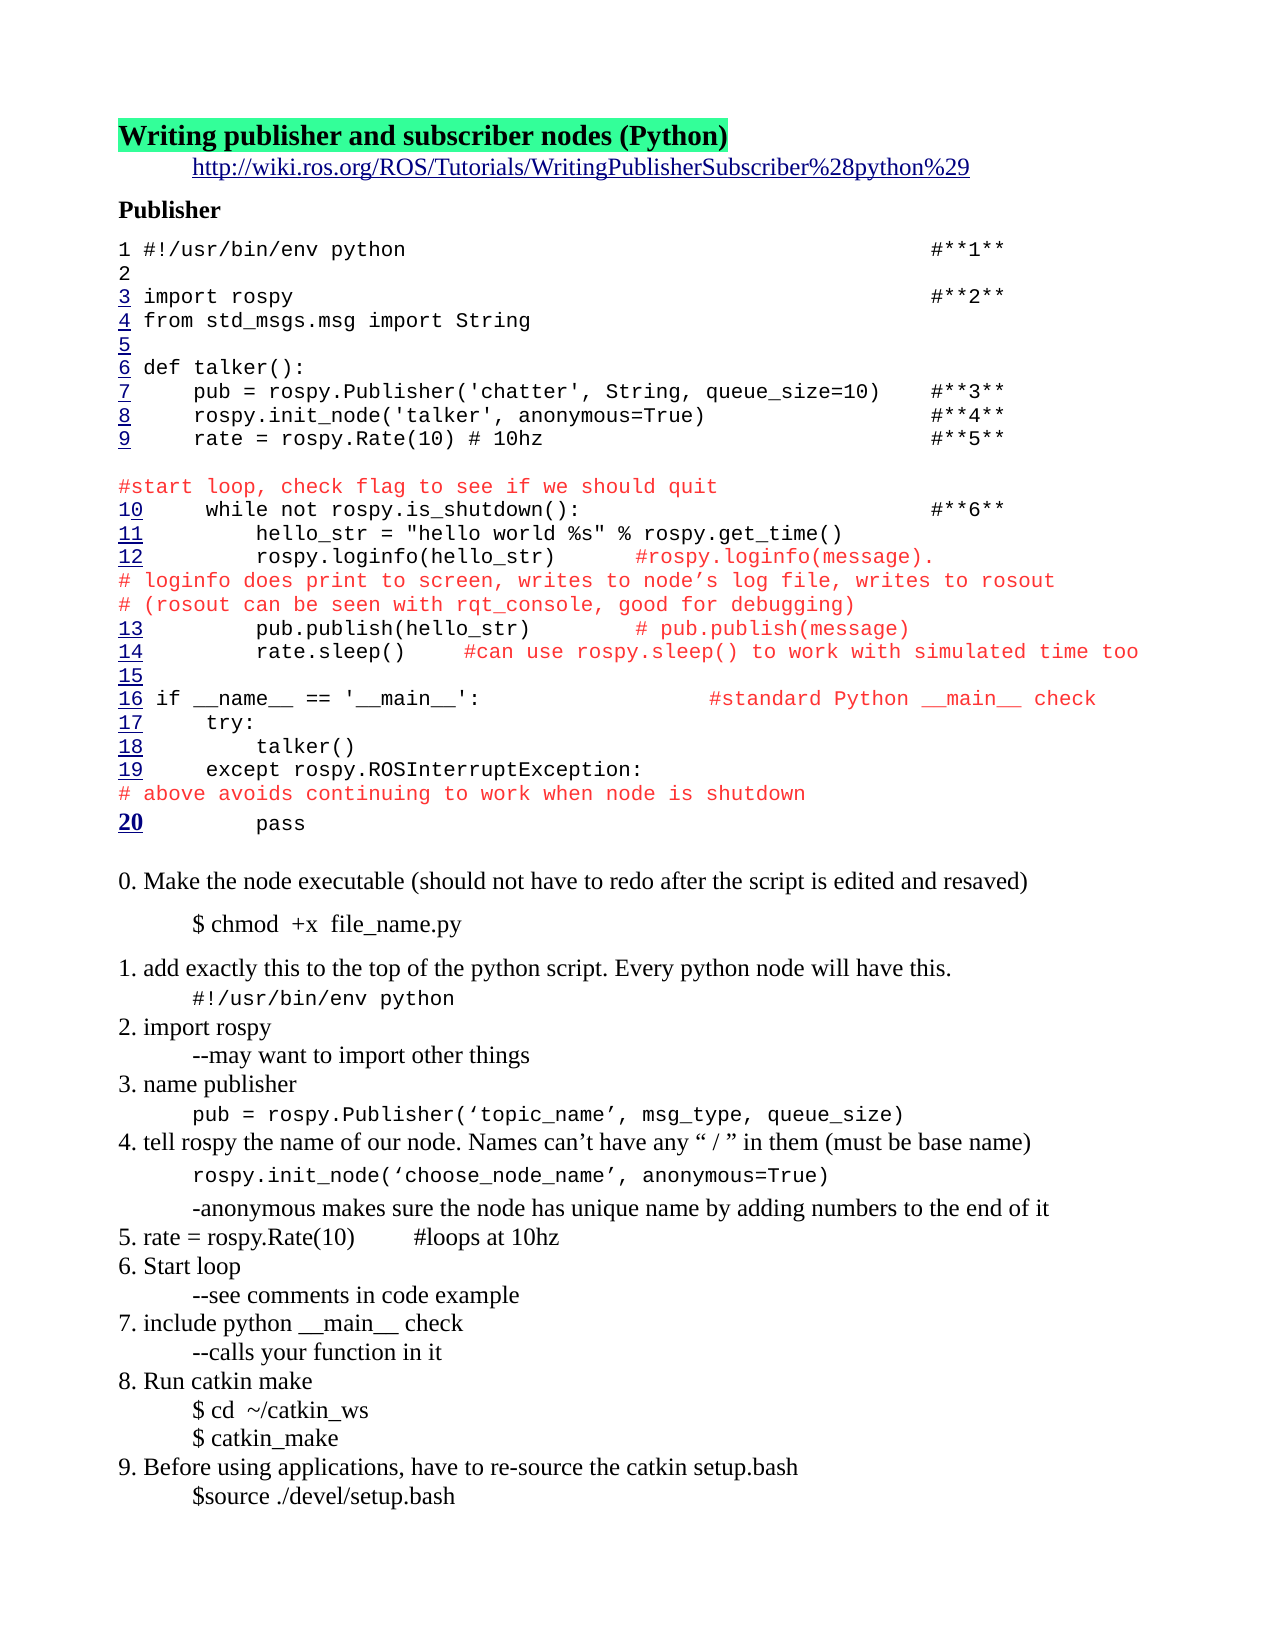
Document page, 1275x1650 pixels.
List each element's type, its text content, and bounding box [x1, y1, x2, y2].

text #!/usr/bin/env python [118, 982, 1157, 1012]
text 17 try: [118, 712, 1157, 736]
text pub = rospy.Publisher(‘topic_name’, msg_type, queue_size) [118, 1098, 1157, 1127]
text # loginfo does print to screen, writes to node’s log file, writes to rosout [118, 570, 1157, 594]
text 8. Run catkin make [118, 1366, 1157, 1395]
text --calls your function in it [118, 1337, 1157, 1366]
text Publisher [118, 195, 1157, 224]
text 4. tell rospy the name of our node. Names can’t have any “ / ” in them (must be base name) [118, 1127, 1157, 1156]
text 6. Start loop [118, 1251, 1157, 1280]
text 14 rate.sleep() #can use rospy.sleep() to work with simulated time too [118, 641, 1157, 665]
text $source ./devel/setup.bash [118, 1481, 1157, 1510]
text $ cd ~/catkin_ws [118, 1395, 1157, 1423]
text 5. rate = rospy.Rate(10) #loops at 10hz [118, 1222, 1157, 1251]
text 7. include python __main__ check [118, 1308, 1157, 1337]
text 4 from std_msgs.msg import String [118, 310, 1157, 334]
text # above avoids continuing to work when node is shutdown [118, 783, 1157, 807]
text 6 def talker(): [118, 357, 1157, 381]
text 10 while not rospy.is_shutdown(): #**6** [118, 499, 1157, 523]
text # (rosout can be seen with rqt_console, good for debugging) [118, 594, 1157, 617]
text -anonymous makes sure the node has unique name by adding numbers to the end of it [118, 1189, 1157, 1222]
text 8 rospy.init_node('talker', anonymous=True) #**4** [118, 405, 1157, 428]
text 11 hello_str = "hello world %s" % rospy.get_time() [118, 523, 1157, 547]
text #start loop, check flag to see if we should quit [118, 476, 1157, 499]
text 13 pub.publish(hello_str) # pub.publish(message) [118, 617, 1157, 641]
text http://wiki.ros.org/ROS/Tutorials/WritingPublisherSubscriber%28python%29 [118, 152, 1157, 180]
text 1 #!/usr/bin/env python #**1** [118, 239, 1157, 263]
text 1. add exactly this to the top of the python script. Every python node will have this. [118, 953, 1157, 982]
text 0. Make the node executable (should not have to redo after the script is edited and resaved) [118, 866, 1157, 894]
text 2 [118, 263, 1157, 286]
text 20 pass [118, 807, 1157, 836]
text 3. name publisher [118, 1069, 1157, 1098]
text --may want to import other things [118, 1040, 1157, 1069]
text Writing publisher and subscriber nodes (Python) [118, 118, 1157, 152]
text 19 except rospy.ROSInterruptException: [118, 759, 1157, 783]
text 15 [118, 665, 1157, 688]
text 12 rospy.loginfo(hello_str) #rospy.loginfo(message). [118, 547, 1157, 570]
text 7 pub = rospy.Publisher('chatter', String, queue_size=10) #**3** [118, 381, 1157, 405]
text 5 [118, 334, 1157, 357]
text rospy.init_node(‘choose_node_name’, anonymous=True) [118, 1165, 1157, 1189]
text 18 talker() [118, 736, 1157, 759]
text 16 if __name__ == '__main__': #standard Python __main__ check [118, 688, 1157, 712]
text 2. import rospy [118, 1012, 1157, 1040]
text 9 rate = rospy.Rate(10) # 10hz #**5** [118, 428, 1157, 452]
text $ chmod +x file_name.py [118, 909, 1157, 938]
text --see comments in code example [118, 1280, 1157, 1308]
text 3 import rospy #**2** [118, 286, 1157, 310]
text $ catkin_make [118, 1423, 1157, 1452]
text 9. Before using applications, have to re-source the catkin setup.bash [118, 1452, 1157, 1481]
